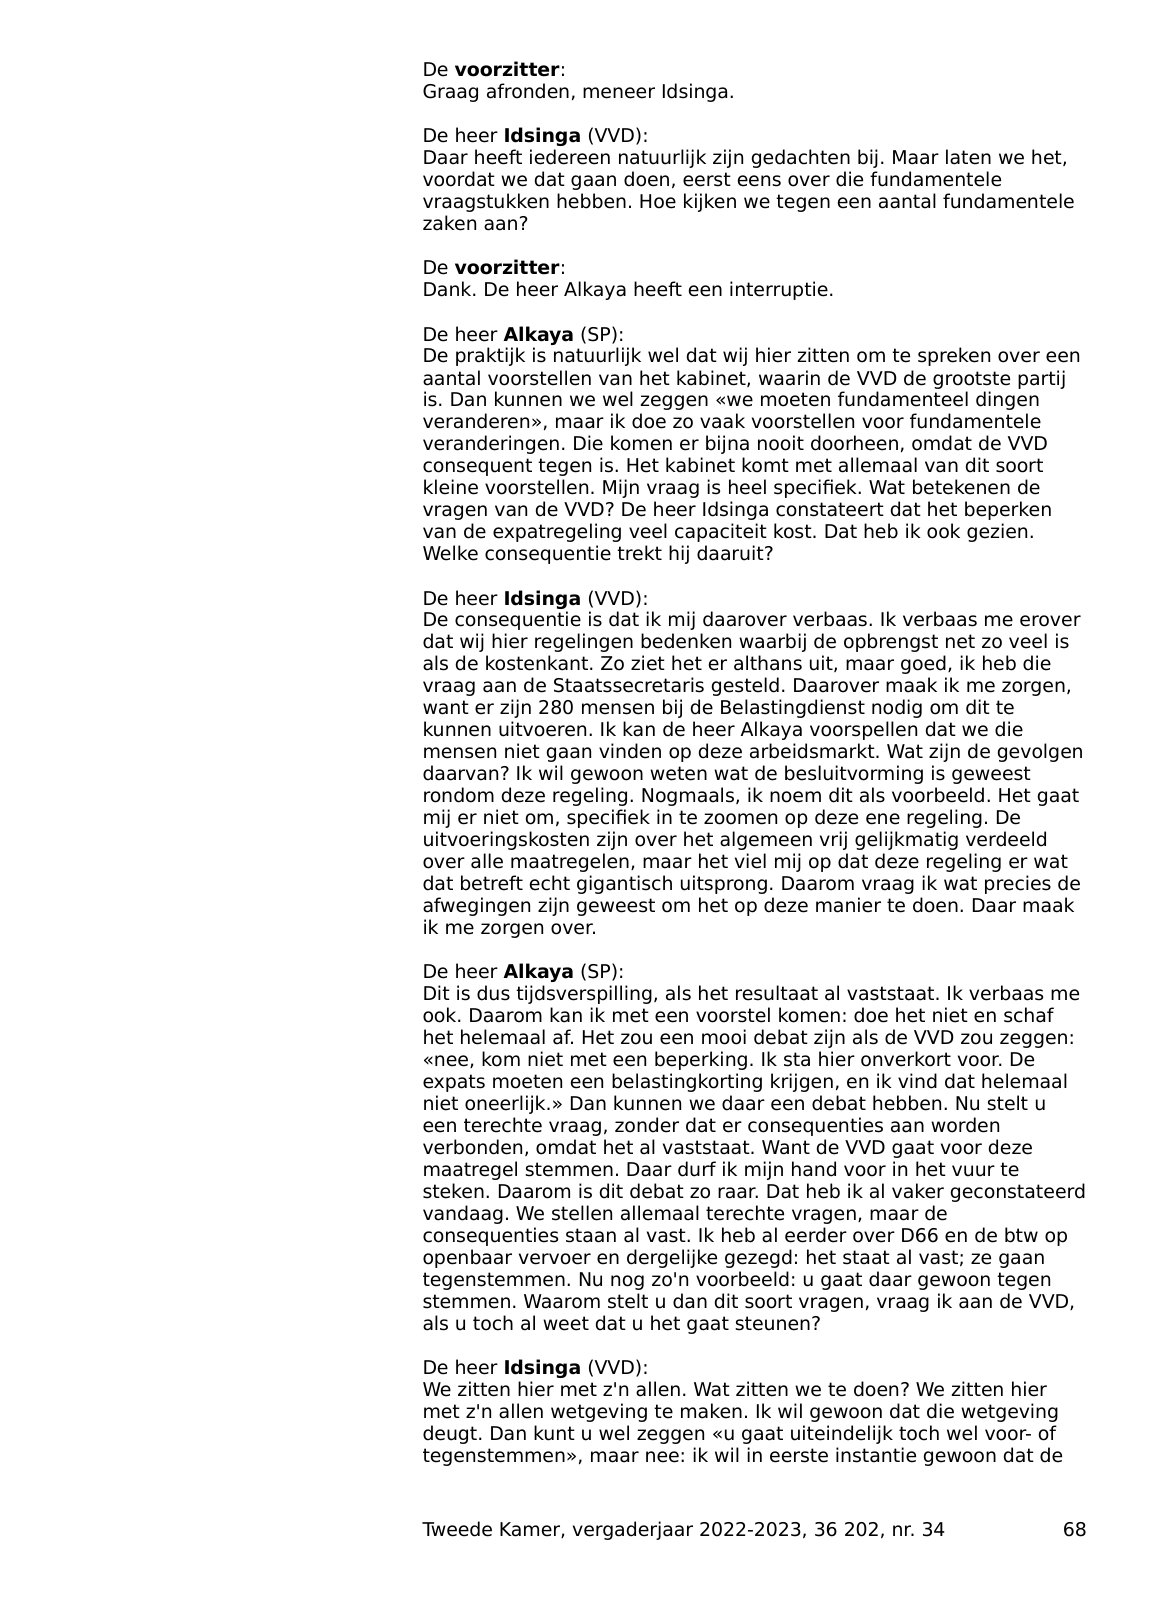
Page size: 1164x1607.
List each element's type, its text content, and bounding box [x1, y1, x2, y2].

text De voorzitter: [422, 257, 1087, 279]
text De heer Idsinga (VVD): [422, 1357, 1087, 1379]
text We zitten hier met z'n allen. Wat zitten we te doen? We zitten hier met z'n allen wetgeving te maken. Ik wil gewoon dat die wetgeving deugt. Dan kunt u wel zeggen «u gaat uiteindelijk toch wel voor- of tegenstemmen», maar nee: ik wil in eerste instantie gewoon dat de [422, 1379, 1087, 1467]
text Graag afronden, meneer Idsinga. [422, 81, 1087, 103]
text Dank. De heer Alkaya heeft een interruptie. [422, 279, 1087, 301]
text De heer Idsinga (VVD): [422, 125, 1087, 147]
text De heer Alkaya (SP): [422, 323, 1087, 345]
text De heer Alkaya (SP): [422, 961, 1087, 983]
text De consequentie is dat ik mij daarover verbaas. Ik verbaas me erover dat wij hier regelingen bedenken waarbij de opbrengst net zo veel is als de kostenkant. Zo ziet het er althans uit, maar goed, ik heb die vraag aan de Staatssecretaris gesteld. Daarover maak ik me zorgen, want er zijn 280 mensen bij de Belastingdienst nodig om dit te kunnen uitvoeren. Ik kan de heer Alkaya voorspellen dat we die mensen niet gaan vinden op deze arbeidsmarkt. Wat zijn de gevolgen daarvan? Ik wil gewoon weten wat de besluitvorming is geweest rondom deze regeling. Nogmaals, ik noem dit als voorbeeld. Het gaat mij er niet om, specifiek in te zoomen op deze ene regeling. De uitvoeringskosten zijn over het algemeen vrij gelijkmatig verdeeld over alle maatregelen, maar het viel mij op dat deze regeling er wat dat betreft echt gigantisch uitsprong. Daarom vraag ik wat precies de afwegingen zijn geweest om het op deze manier te doen. Daar maak ik me zorgen over. [422, 609, 1087, 939]
text De voorzitter: [422, 59, 1087, 81]
text Daar heeft iedereen natuurlijk zijn gedachten bij. Maar laten we het, voordat we dat gaan doen, eerst eens over die fundamentele vraagstukken hebben. Hoe kijken we tegen een aantal fundamentele zaken aan? [422, 147, 1087, 235]
text De praktijk is natuurlijk wel dat wij hier zitten om te spreken over een aantal voorstellen van het kabinet, waarin de VVD de grootste partij is. Dan kunnen we wel zeggen «we moeten fundamenteel dingen veranderen», maar ik doe zo vaak voorstellen voor fundamentele veranderingen. Die komen er bijna nooit doorheen, omdat de VVD consequent tegen is. Het kabinet komt met allemaal van dit soort kleine voorstellen. Mijn vraag is heel specifiek. Wat betekenen de vragen van de VVD? De heer Idsinga constateert dat het beperken van de expatregeling veel capaciteit kost. Dat heb ik ook gezien. Welke consequentie trekt hij daaruit? [422, 345, 1087, 565]
text De heer Idsinga (VVD): [422, 587, 1087, 609]
text Dit is dus tijdsverspilling, als het resultaat al vaststaat. Ik verbaas me ook. Daarom kan ik met een voorstel komen: doe het niet en schaf het helemaal af. Het zou een mooi debat zijn als de VVD zou zeggen: «nee, kom niet met een beperking. Ik sta hier onverkort voor. De expats moeten een belastingkorting krijgen, en ik vind dat helemaal niet oneerlijk.» Dan kunnen we daar een debat hebben. Nu stelt u een terechte vraag, zonder dat er consequenties aan worden verbonden, omdat het al vaststaat. Want de VVD gaat voor deze maatregel stemmen. Daar durf ik mijn hand voor in het vuur te steken. Daarom is dit debat zo raar. Dat heb ik al vaker geconstateerd vandaag. We stellen allemaal terechte vragen, maar de consequenties staan al vast. Ik heb al eerder over D66 en de btw op openbaar vervoer en dergelijke gezegd: het staat al vast; ze gaan tegenstemmen. Nu nog zo'n voorbeeld: u gaat daar gewoon tegen stemmen. Waarom stelt u dan dit soort vragen, vraag ik aan de VVD, als u toch al weet dat u het gaat steunen? [422, 983, 1087, 1335]
